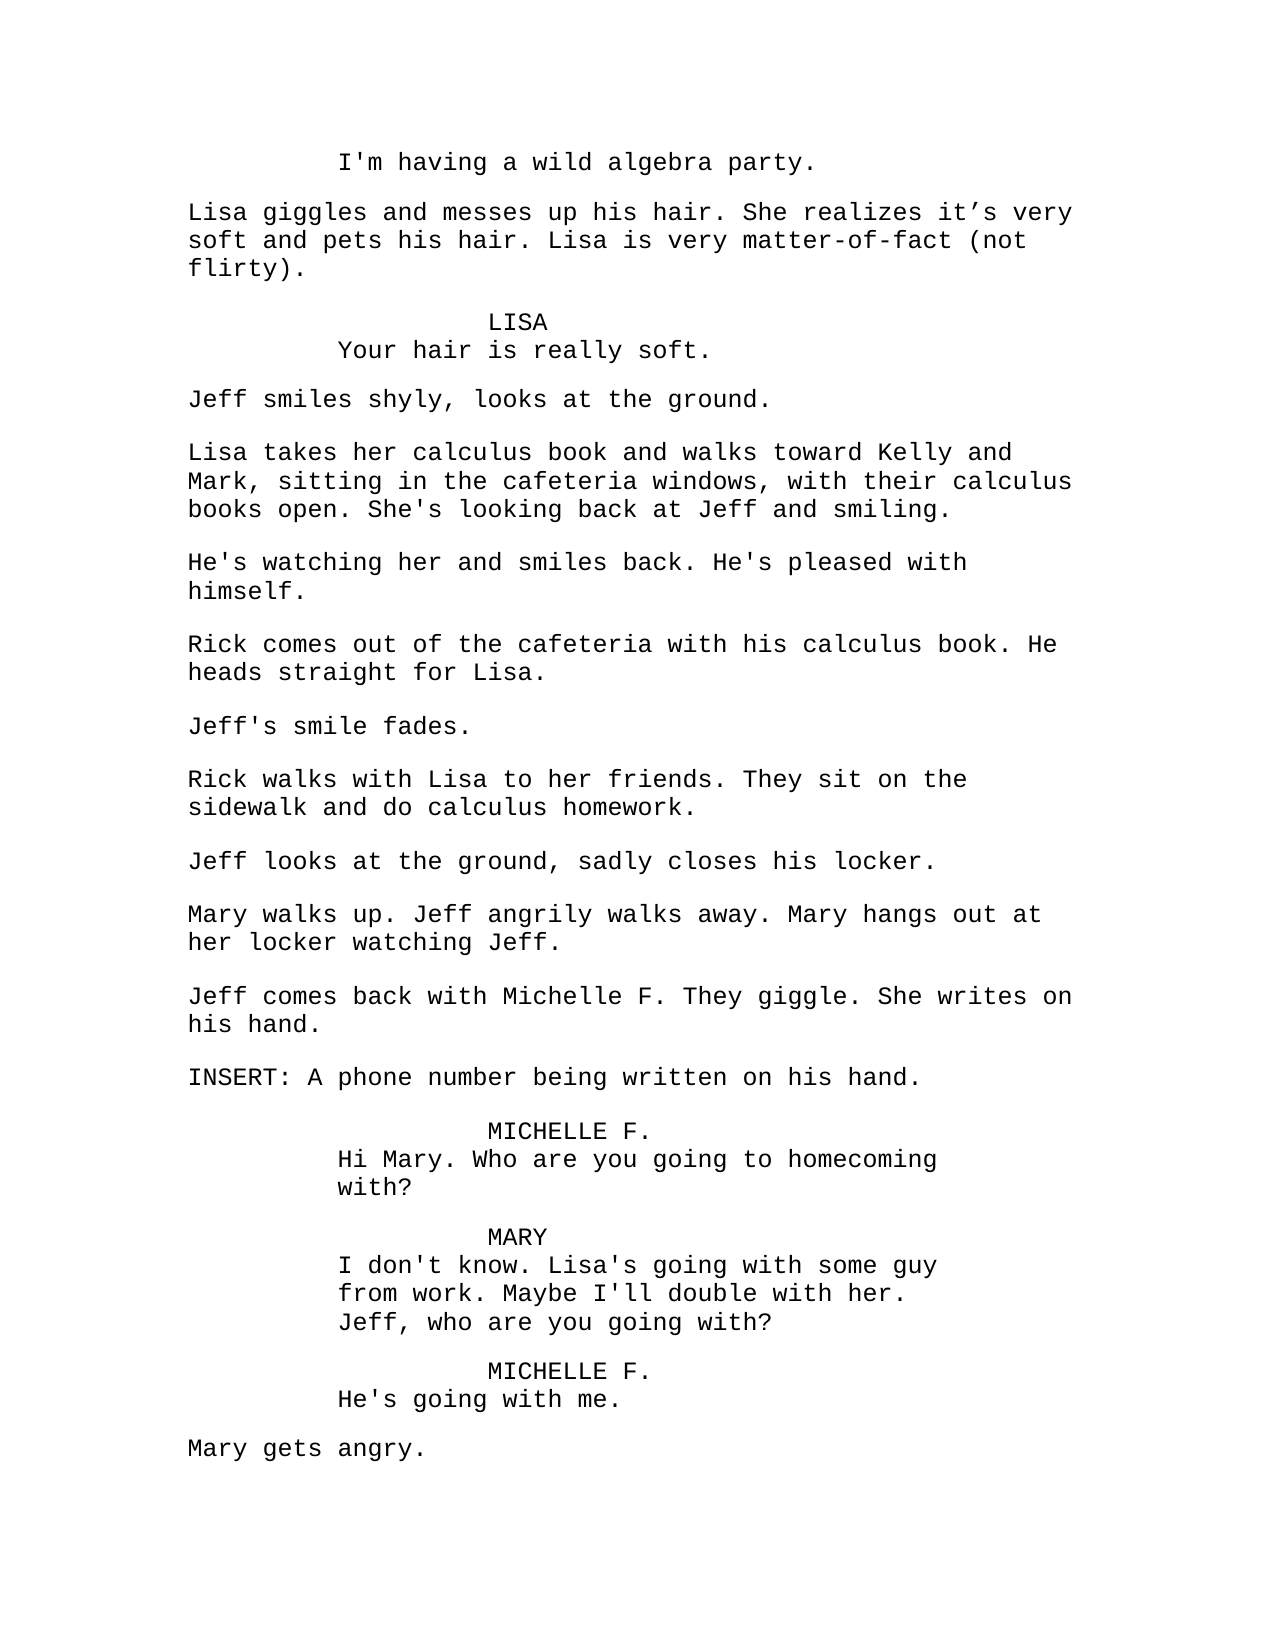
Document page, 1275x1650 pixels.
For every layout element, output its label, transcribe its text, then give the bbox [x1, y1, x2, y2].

text He's watching her and smiles back. He's pleased with himself. [187, 550, 1087, 607]
text Jeff comes back with Michelle F. They giggle. She writes on his hand. [187, 983, 1087, 1040]
text He's going with me. [337, 1387, 937, 1415]
text Mary walks up. Jeff angrily walks away. Mary hangs out at her locker watching Jeff. [187, 902, 1087, 958]
text Lisa takes her calculus book and walks toward Kelly and Mark, sitting in the cafeteria windows, with their calculus books open. She's looking back at Jeff and smiling. [187, 440, 1087, 525]
text Your hair is really soft. [337, 337, 937, 366]
text Jeff's smile fades. [187, 713, 1087, 742]
text Hi Mary. Who are you going to homecoming with? [337, 1147, 937, 1203]
text Mary gets angry. [187, 1436, 1087, 1464]
text MICHELLE F. [187, 1358, 1087, 1387]
text Jeff looks at the ground, sadly closes his locker. [187, 848, 1087, 877]
text INSERT: A phone number being written on his hand. [187, 1065, 1087, 1093]
text MICHELLE F. [187, 1118, 1087, 1147]
text Rick walks with Lisa to her friends. They sit on the sidewalk and do calculus homework. [187, 767, 1087, 823]
text Jeff smiles shyly, looks at the ground. [187, 387, 1087, 415]
text Rick comes out of the cafeteria with his calculus book. He heads straight for Lisa. [187, 632, 1087, 688]
text MARY [187, 1224, 1087, 1252]
text I'm having a wild algebra party. [337, 150, 937, 178]
text Lisa giggles and messes up his hair. She realizes it’s very soft and pets his hair. Lisa is very matter-of-fact (not flirty). [187, 199, 1087, 284]
text LISA [187, 309, 1087, 337]
text I don't know. Lisa's going with some guy from work. Maybe I'll double with her. Jeff, who are you going with? [337, 1252, 937, 1337]
